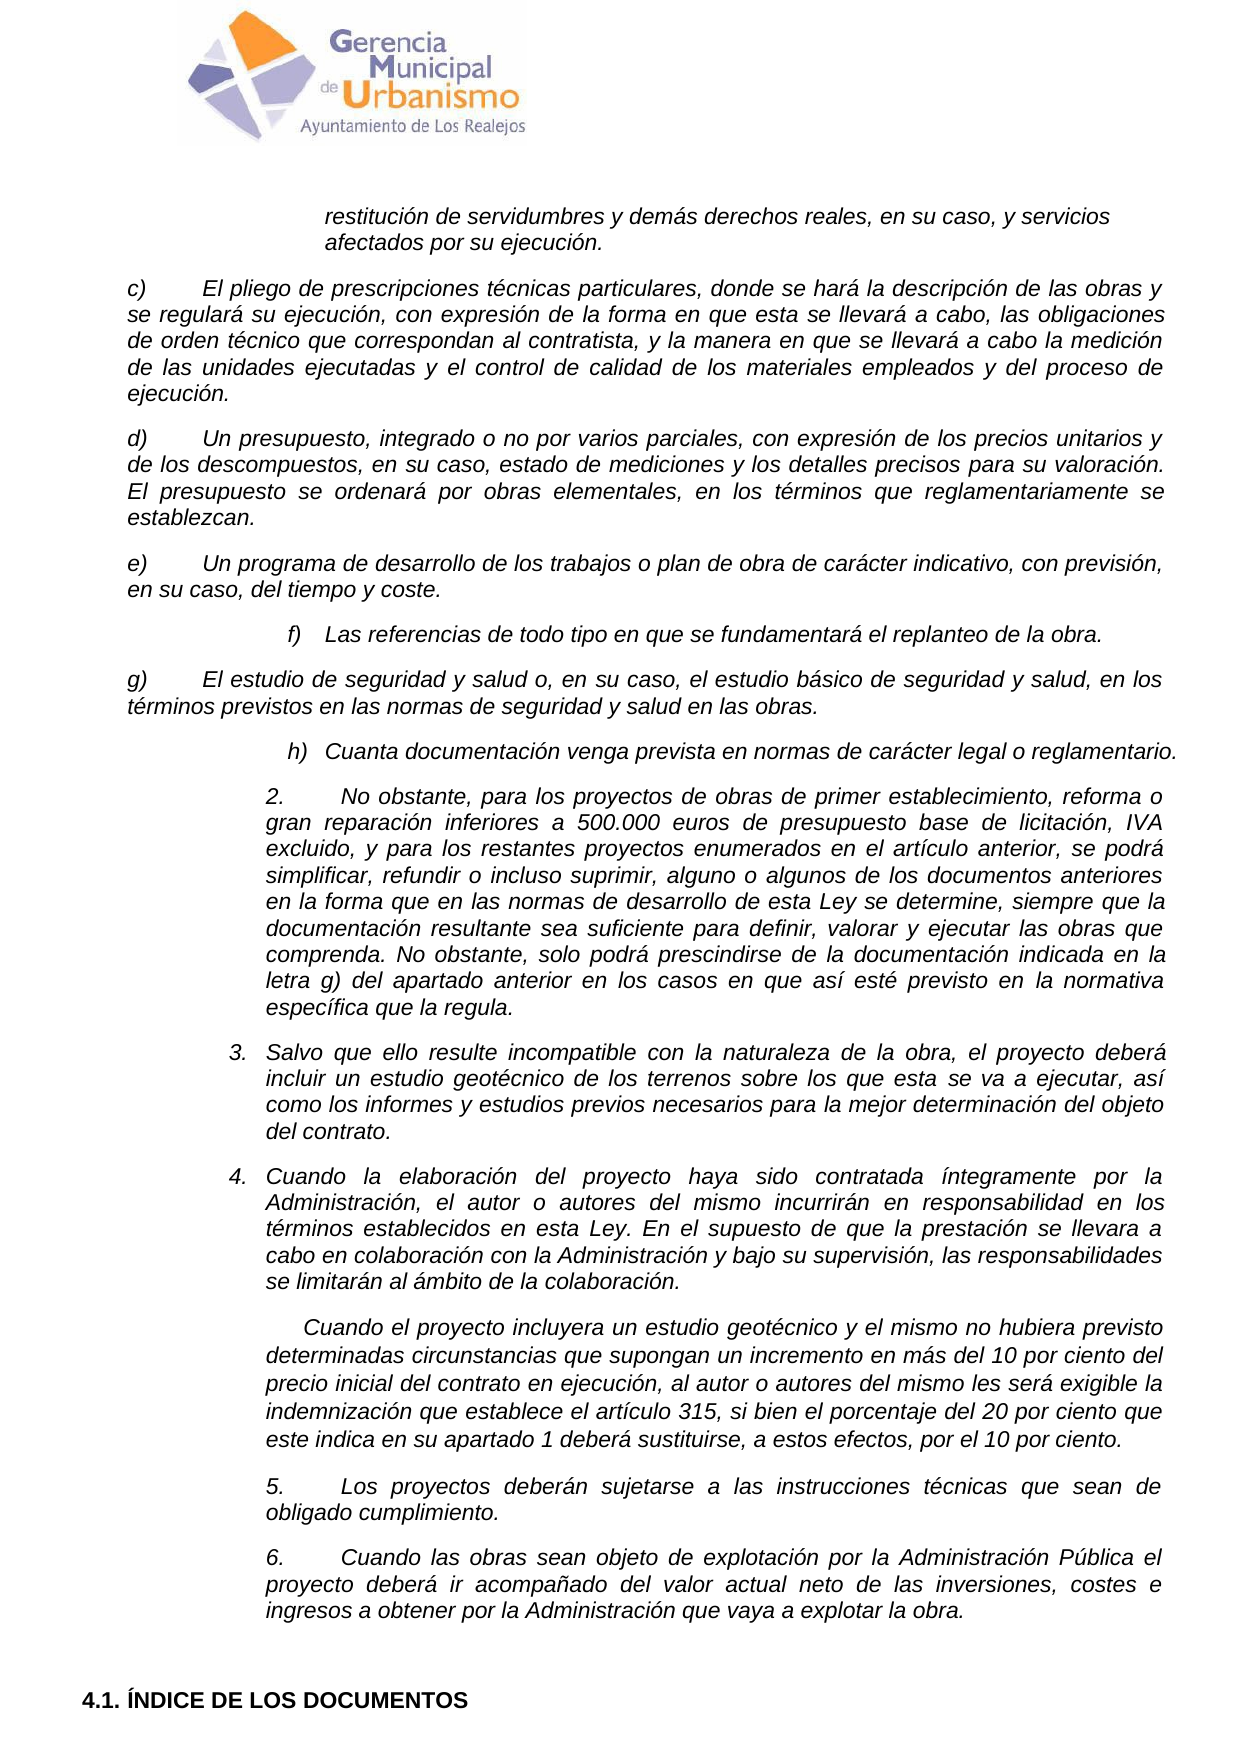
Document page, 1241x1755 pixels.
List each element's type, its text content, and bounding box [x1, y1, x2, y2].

list Salvo que ello resulte incompatible con la naturaleza de la obra, el proyecto deberá incluir un estudio geotécnico de los terrenos sobre los que esta se va a ejecutar, así como los informes y estudios previos necesarios para la mejor determinación del objeto del contrato. [228, 1039, 1166, 1144]
list Cuando las obras sean objeto de explotación por la Administración Pública el proyecto deberá ir acompañado del valor actual neto de las inversiones, costes e ingresos a obtener por la Administración que vaya a explotar la obra. [266, 1544, 1165, 1623]
list No obstante, para los proyectos de obras de primer establecimiento, reforma o gran reparación inferiores a 500.000 euros de presupuesto base de licitación, IVA excluido, y para los restantes proyectos enumerados en el artículo anterior, se podrá simplificar, refundir o incluso suprimir, alguno o algunos de los documentos anteriores en la forma que en las normas de desarrollo de esta Ley se determine, siempre que la documentación resultante sea suficiente para definir, valorar y ejecutar las obras que comprenda. No obstante, solo podrá prescindirse de la documentación indicada en la letra g) del apartado anterior en los casos en que así esté previsto en la normativa específica que la regula. [266, 783, 1166, 1020]
list Cuando la elaboración del proyecto haya sido contratada íntegramente por la Administración, el autor o autores del mismo incurrirán en responsabilidad en los términos establecidos en esta Ley. En el supuesto de que la prestación se llevara a cabo en colaboración con la Administración y bajo su supervisión, las responsabilidades se limitarán al ámbito de la colaboración. [228, 1163, 1165, 1294]
list Las referencias de todo tipo en que se fundamentará el replanteo de la obra. [287, 621, 1207, 648]
list El pliego de prescripciones técnicas particulares, donde se hará la descripción de las obras y se regulará su ejecución, con expresión de la forma en que esta se llevará a cabo, las obligaciones de orden técnico que correspondan al contratista, y la manera en que se llevará a cabo la medición de las unidades ejecutadas y el control de calidad de los materiales empleados y del proceso de ejecución. [127, 274, 1165, 406]
list Cuanta documentación venga prevista en normas de carácter legal o reglamentario. [287, 738, 1207, 764]
text restitución de servidumbres y demás derechos reales, en su caso, y servicios afectados por su ejecución. [324, 203, 1166, 256]
list Un programa de desarrollo de los trabajos o plan de obra de carácter indicativo, con previsión, en su caso, del tiempo y coste. [127, 550, 1165, 602]
list Un presupuesto, integrado o no por varios parciales, con expresión de los precios unitarios y de los descompuestos, en su caso, estado de mediciones y los detalles precisos para su valoración. El presupuesto se ordenará por obras elementales, en los términos que reglamentariamente se establezcan. [127, 425, 1165, 531]
list ÍNDICE DE LOS DOCUMENTOS [82, 1687, 1207, 1713]
list El estudio de seguridad y salud o, en su caso, el estudio básico de seguridad y salud, en los términos previstos en las normas de seguridad y salud en las obras. [127, 666, 1165, 719]
text Cuando el proyecto incluyera un estudio geotécnico y el mismo no hubiera previsto determinadas circunstancias que supongan un incremento en más del 10 por ciento del precio inicial del contrato en ejecución, al autor o autores del mismo les será exigible la indemnización que establece el artículo 315, si bien el porcentaje del 20 por ciento que este indica en su apartado 1 deberá sustituirse, a estos efectos, por el 10 por ciento. [266, 1314, 1166, 1453]
list Los proyectos deberán sujetarse a las instrucciones técnicas que sean de obligado cumplimiento. [266, 1473, 1164, 1525]
